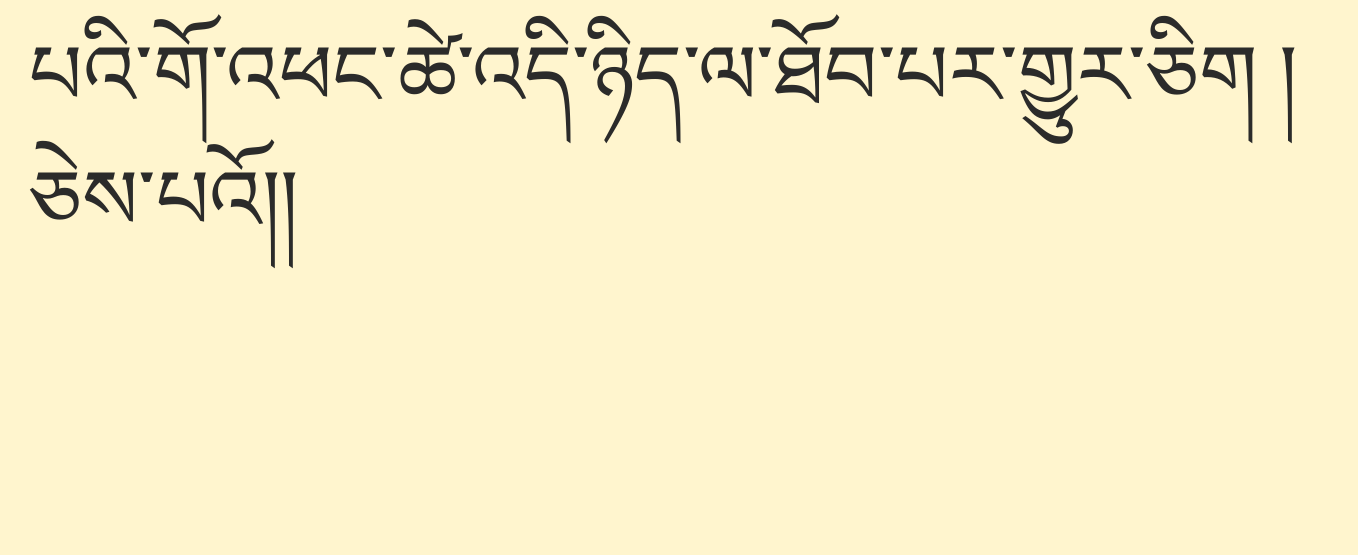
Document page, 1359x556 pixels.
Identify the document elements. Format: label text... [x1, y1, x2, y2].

text པའི་གོ་འཕང་ཚེ་འདི་ཉིད་ལ་ཐོབ་པར་གྱུར་ཅིག །ཅེས་པའོ།། [29, 29, 1346, 263]
